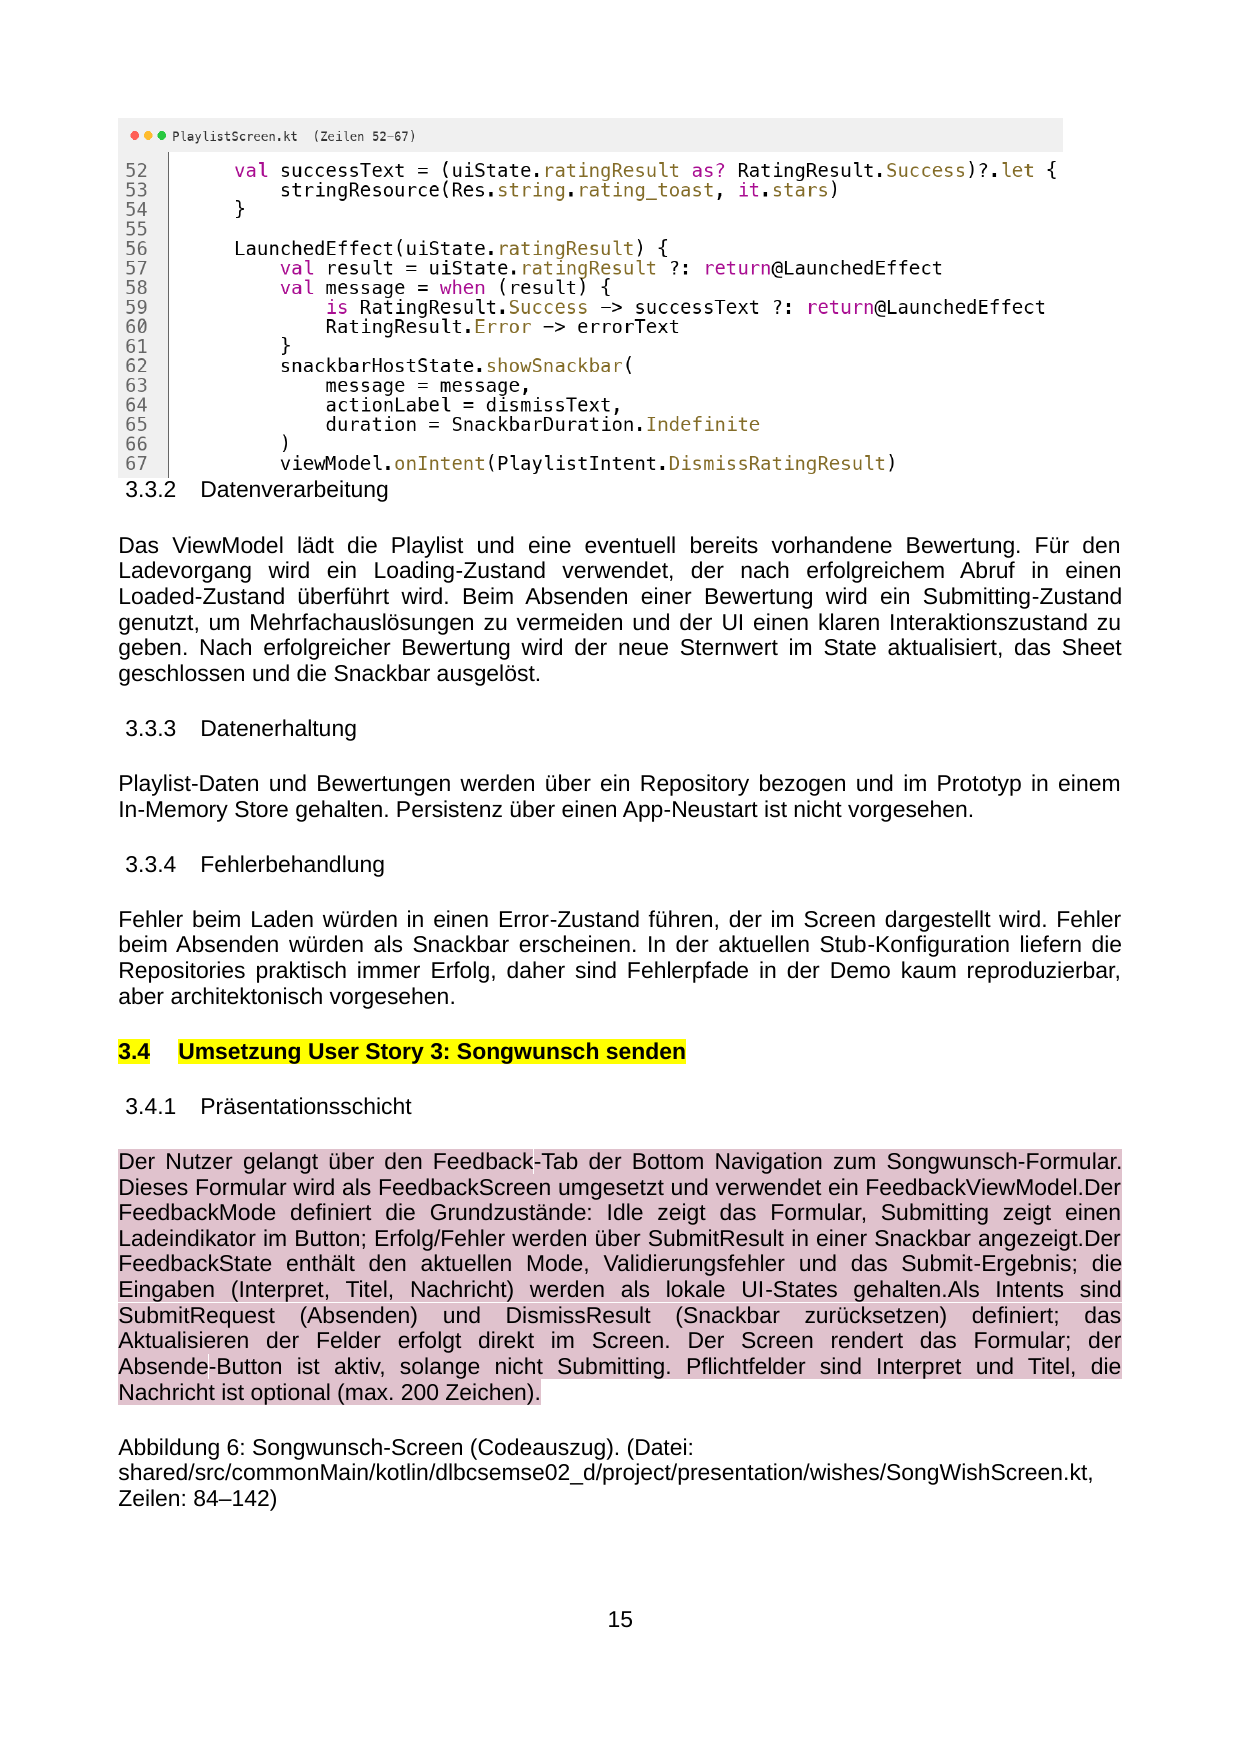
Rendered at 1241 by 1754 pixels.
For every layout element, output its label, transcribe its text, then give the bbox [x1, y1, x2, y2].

text Das ViewModel lädt die Playlist und eine eventuell bereits vorhandene Bewertung. Für den Ladevorgang wird ein Loading‑Zustand verwendet, der nach erfolgreichem Abruf in einen Loaded‑Zustand überführt wird. Beim Absenden einer Bewertung wird ein Submitting‑Zustand genutzt, um Mehrfachauslösungen zu vermeiden und der UI einen klaren Interaktionszustand zu geben. Nach erfolgreicher Bewertung wird der neue Sternwert im State aktualisiert, das Sheet geschlossen und die Snackbar ausgelöst. [118, 532, 1122, 686]
picture [118, 118, 1063, 478]
text Der Nutzer gelangt über den Feedback‑Tab der Bottom Navigation zum Songwunsch‑Formular. Dieses Formular wird als FeedbackScreen umgesetzt und verwendet ein FeedbackViewModel.Der FeedbackMode definiert die Grundzustände: Idle zeigt das Formular, Submitting zeigt einen Ladeindikator im Button; Erfolg/Fehler werden über SubmitResult in einer Snackbar angezeigt.Der FeedbackState enthält den aktuellen Mode, Validierungsfehler und das Submit‑Ergebnis; die Eingaben (Interpret, Titel, Nachricht) werden als lokale UI‑States gehalten.Als Intents sind SubmitRequest (Absenden) und DismissResult (Snackbar zurücksetzen) definiert; das Aktualisieren der Felder erfolgt direkt im Screen. Der Screen rendert das Formular; der Absende‑Button ist aktiv, solange nicht Submitting. Pflichtfelder sind Interpret und Titel, die Nachricht ist optional (max. 200 Zeichen). [118, 1149, 1122, 1405]
subtitle Datenerhaltung [125, 716, 1122, 741]
subtitle Präsentationsschicht [125, 1093, 1122, 1119]
subtitle Datenverarbeitung [125, 477, 1122, 503]
subtitle Umsetzung User Story 3: Songwunsch senden [118, 1038, 1122, 1064]
text Playlist‑Daten und Bewertungen werden über ein Repository bezogen und im Prototyp in einem In‑Memory Store gehalten. Persistenz über einen App‑Neustart ist nicht vorgesehen. [118, 771, 1122, 822]
text Abbildung 6: Songwunsch‑Screen (Codeauszug). (Datei: shared/src/commonMain/kotlin/dlbcsemse02_d/project/presentation/wishes/SongWishScreen.kt, Zeilen: 84–142) [118, 1434, 1122, 1511]
text Fehler beim Laden würden in einen Error‑Zustand führen, der im Screen dargestellt wird. Fehler beim Absenden würden als Snackbar erscheinen. In der aktuellen Stub‑Konfiguration liefern die Repositories praktisch immer Erfolg, daher sind Fehlerpfade in der Demo kaum reproduzierbar, aber architektonisch vorgesehen. [118, 906, 1122, 1009]
subtitle Fehlerbehandlung [125, 851, 1122, 877]
